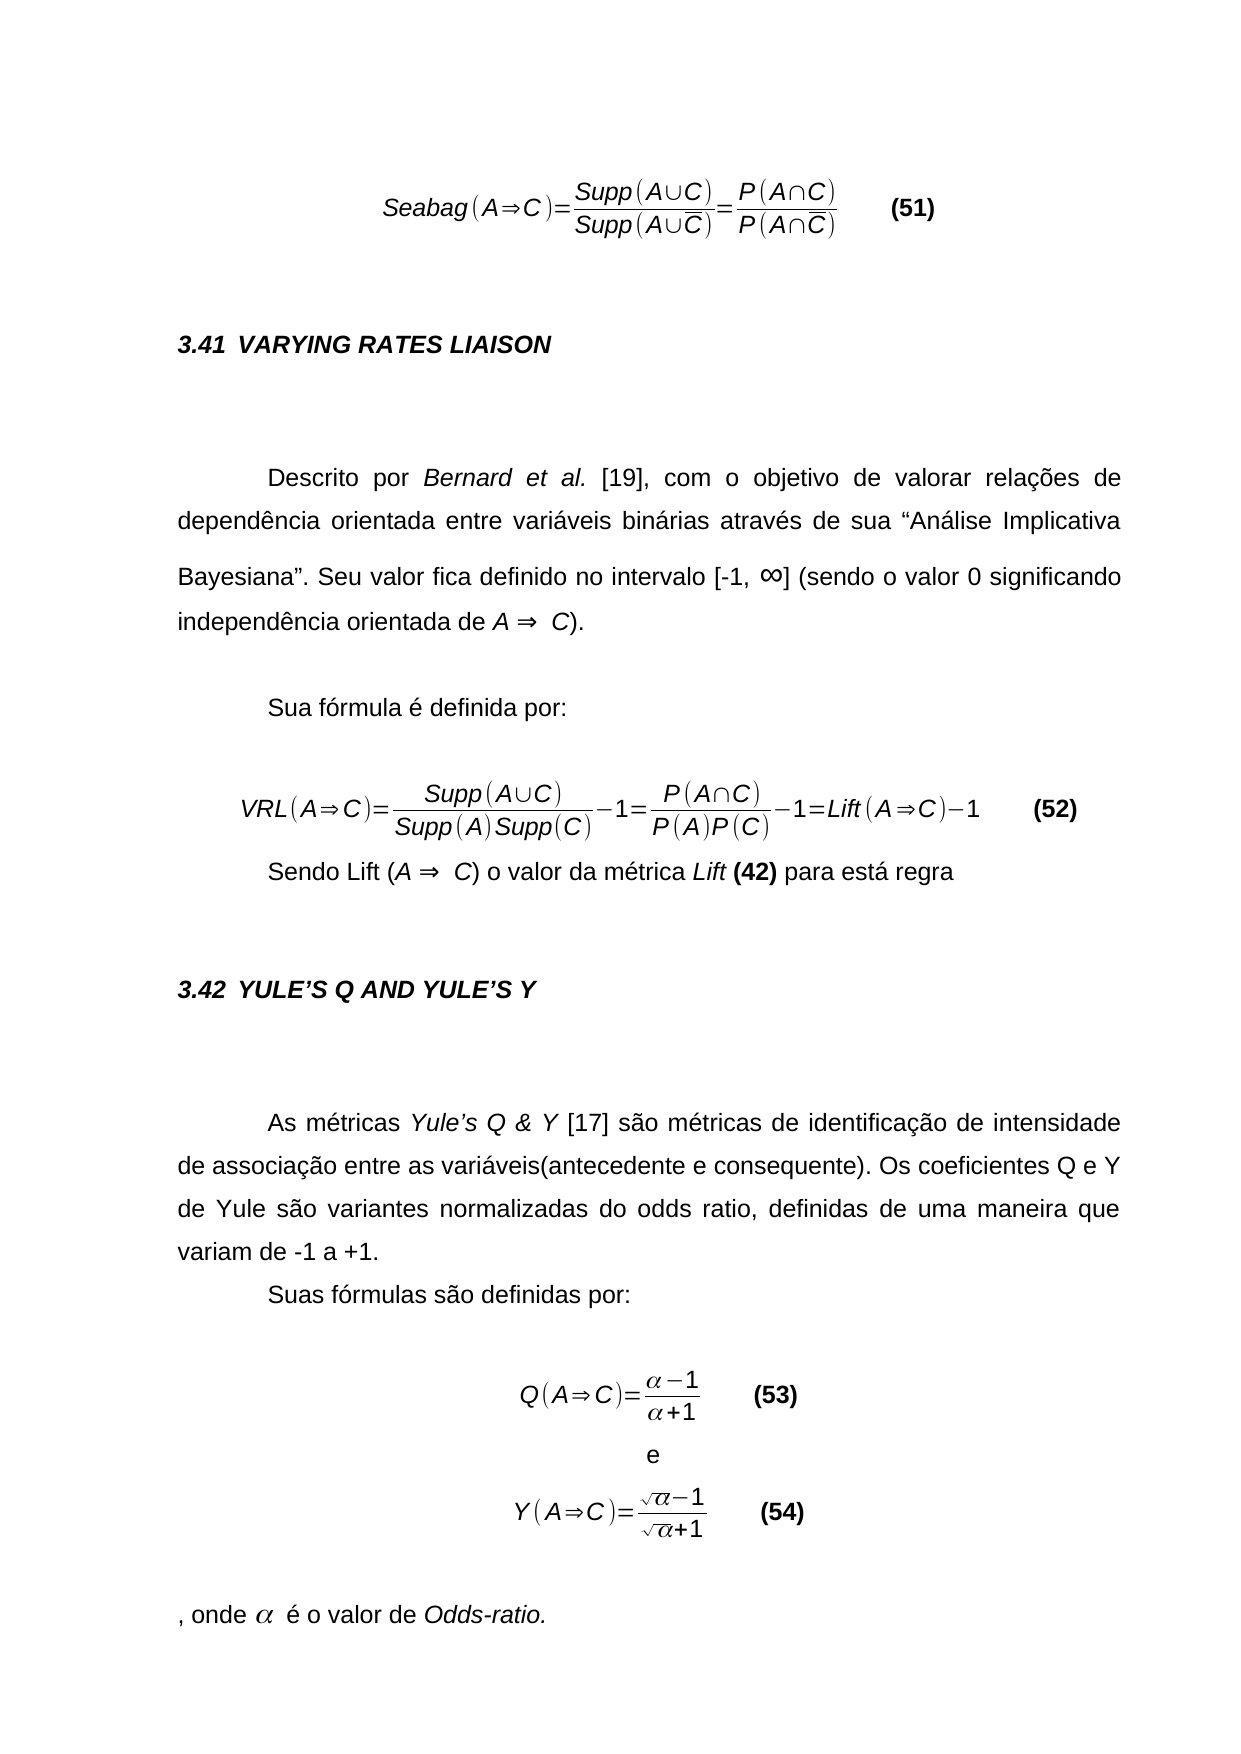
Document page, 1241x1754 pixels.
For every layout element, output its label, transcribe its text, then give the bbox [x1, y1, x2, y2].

text Suas fórmulas são definidas por: [177, 1280, 1122, 1309]
subtitle VARYING RATES LIAISON [177, 330, 1122, 359]
text (53) [177, 1366, 1122, 1426]
text (52) [177, 779, 1122, 842]
subtitle YULE’S Q AND YULE’S Y [177, 975, 1122, 1004]
text Sua fórmula é definida por: [177, 693, 1122, 721]
text As métricas Yule’s Q & Y [17] são métricas de identificação de intensidade de associação entre as variáveis(antecedente e consequente). Os coeficientes Q e Y de Yule são variantes normalizadas do odds ratio, definidas de uma maneira que variam de -1 a +1. [177, 1107, 1122, 1266]
text (51) [177, 177, 1122, 241]
text Sendo Lift (A ⇒ C) o valor da métrica Lift (42) para está regra [177, 857, 1122, 886]
text (54) [177, 1483, 1122, 1542]
text Descrito por Bernard et al. [19], com o objetivo de valorar relações de dependência orientada entre variáveis binárias através de sua “Análise Implicativa Bayesiana”. Seu valor fica definido no intervalo [-1, ∞] (sendo o valor 0 significando independência orientada de A ⇒ C). [177, 463, 1122, 635]
text , onde α é o valor de Odds-ratio. [177, 1600, 1122, 1630]
text e [177, 1440, 1122, 1469]
